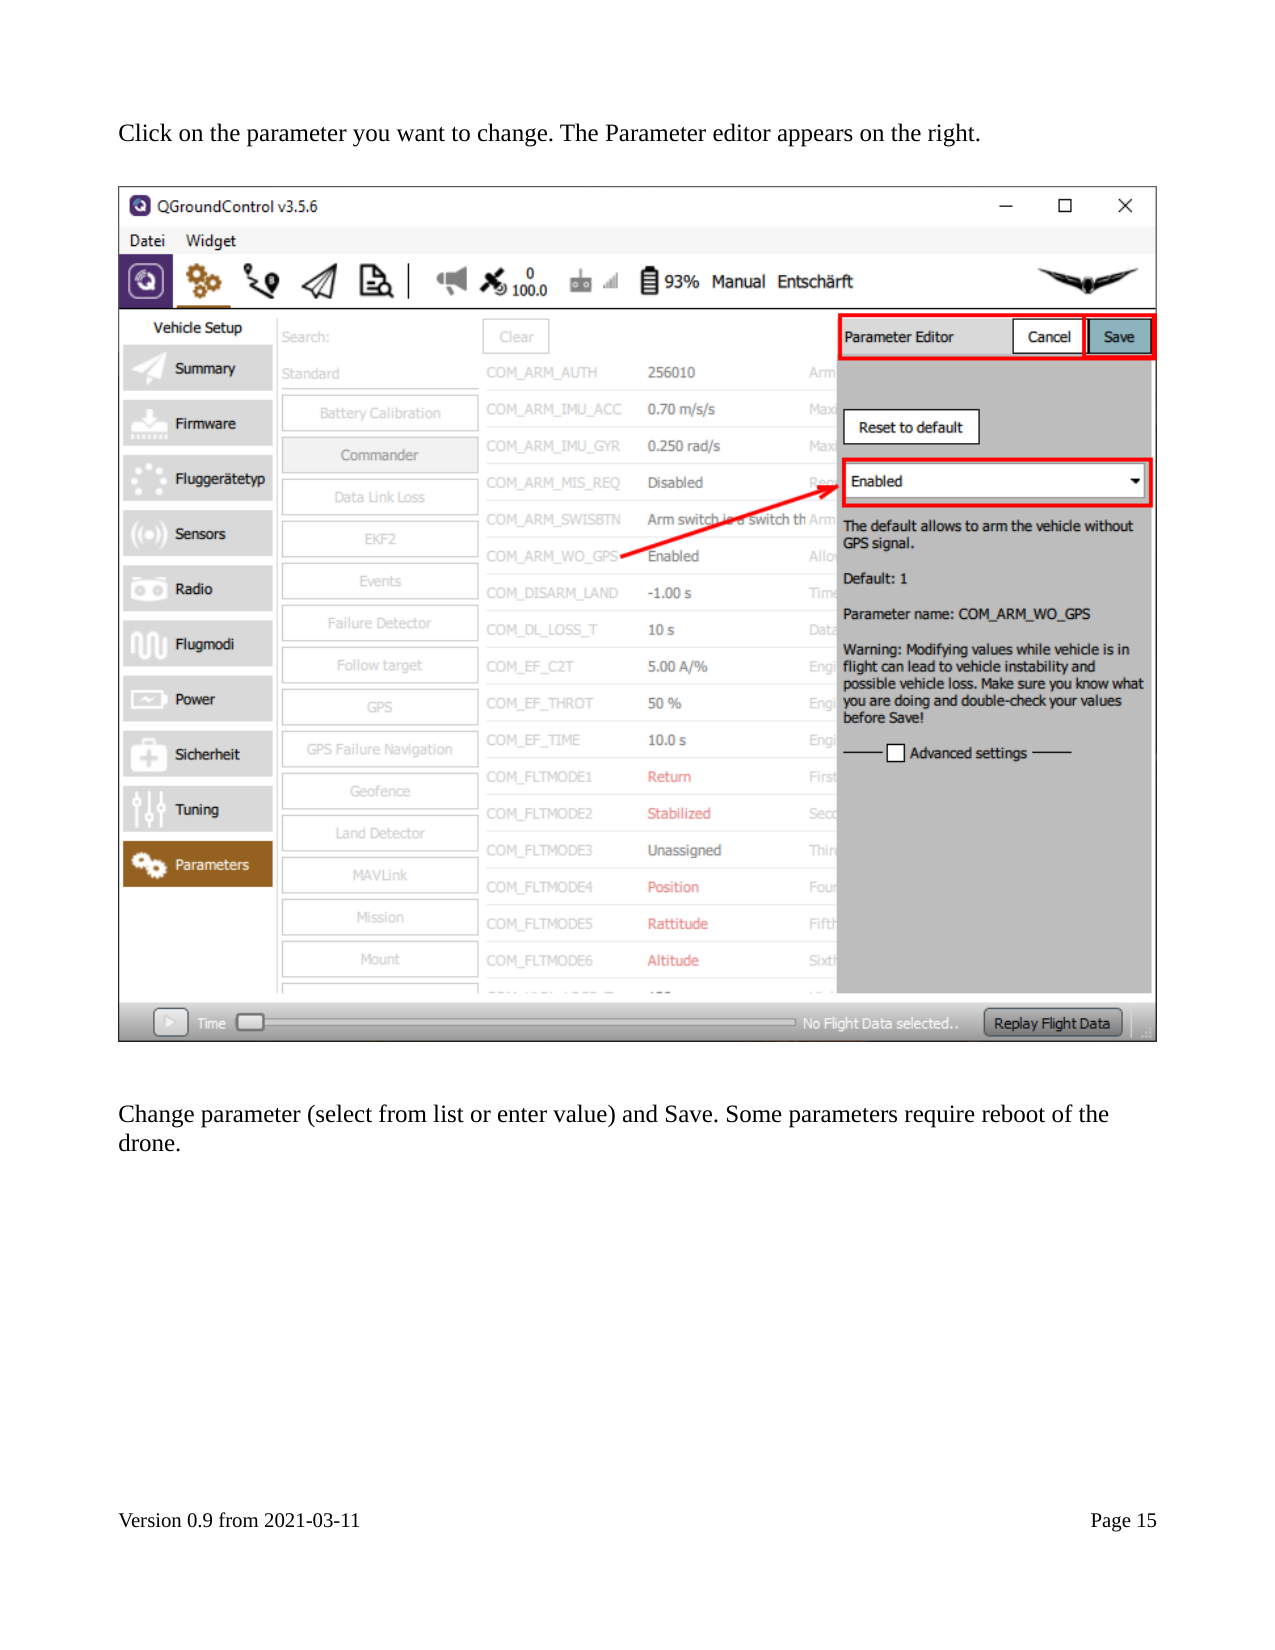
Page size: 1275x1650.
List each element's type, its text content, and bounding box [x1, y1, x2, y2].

text Change parameter (select from list or enter value) and Save. Some parameters require reboot of the drone. [118, 1099, 1157, 1157]
text Click on the parameter you want to change. The Parameter editor appears on the right. [118, 118, 1157, 147]
picture [118, 186, 1157, 1042]
